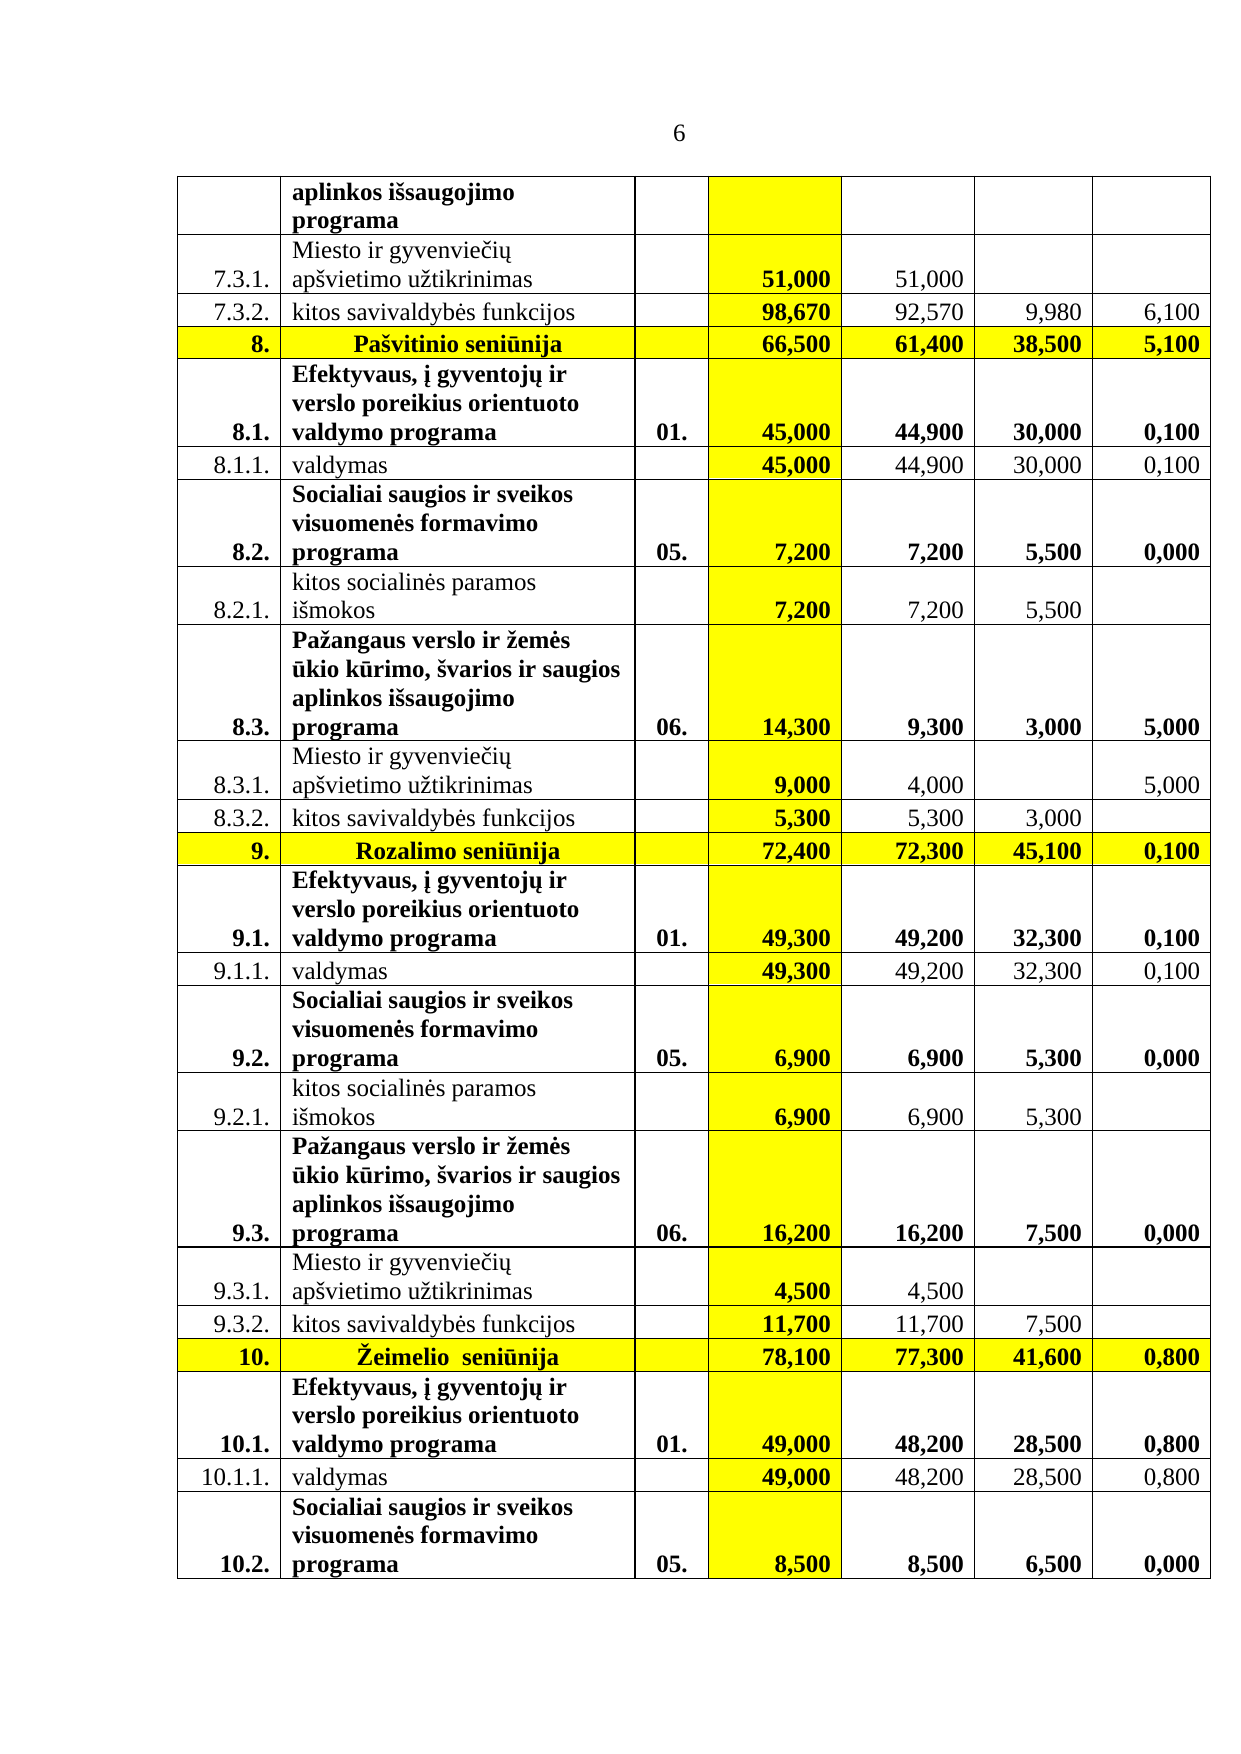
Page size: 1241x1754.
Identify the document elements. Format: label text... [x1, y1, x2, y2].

table_cell Efektyvaus, į gyventojų ir verslo poreikius orientuoto valdymo programa [281, 1372, 634, 1458]
table_cell [636, 1248, 708, 1305]
table_cell 05. [636, 480, 708, 566]
table_cell 0,100 [1093, 447, 1210, 478]
table_cell 32,300 [975, 953, 1092, 984]
table_cell [636, 741, 708, 799]
table_cell 16,200 [709, 1131, 841, 1246]
table_cell 30,000 [975, 359, 1092, 446]
table_cell 9,000 [709, 741, 841, 799]
table_cell 49,200 [842, 953, 974, 984]
table_cell [636, 800, 708, 832]
table_cell 5,300 [709, 800, 841, 832]
table_cell 9,980 [975, 294, 1092, 326]
table_cell 9.3.1. [178, 1248, 280, 1305]
table_cell 8.3. [178, 625, 280, 740]
table_cell Miesto ir gyvenviečių apšvietimo užtikrinimas [281, 235, 634, 293]
table_cell 30,000 [975, 447, 1092, 478]
table_cell 10.2. [178, 1492, 280, 1578]
table_cell 7,500 [975, 1131, 1092, 1246]
table_cell 6,100 [1093, 294, 1210, 326]
table_cell 98,670 [709, 294, 841, 326]
table_cell 7.3.1. [178, 235, 280, 293]
table_cell [1093, 1248, 1210, 1305]
table_cell [636, 294, 708, 326]
table_cell 7,200 [842, 567, 974, 624]
table_cell kitos savivaldybės funkcijos [281, 1306, 634, 1338]
table_cell 5,000 [1093, 625, 1210, 740]
table_cell [975, 1248, 1092, 1305]
table_cell 5,100 [1093, 327, 1210, 358]
table_cell 0,800 [1093, 1372, 1210, 1458]
table_cell Miesto ir gyvenviečių apšvietimo užtikrinimas [281, 1248, 634, 1305]
table_cell valdymas [281, 447, 634, 478]
table_cell 66,500 [709, 327, 841, 358]
table_cell 0,000 [1093, 480, 1210, 566]
table_cell 0,100 [1093, 359, 1210, 446]
table_cell 06. [636, 1131, 708, 1246]
table_cell 7,500 [975, 1306, 1092, 1338]
table_cell kitos savivaldybės funkcijos [281, 800, 634, 832]
table_cell [1093, 177, 1210, 234]
table_cell 5,300 [842, 800, 974, 832]
table_cell 0,000 [1093, 986, 1210, 1072]
table_cell 0,100 [1093, 953, 1210, 984]
table_cell Miesto ir gyvenviečių apšvietimo užtikrinimas [281, 741, 634, 799]
table_cell [636, 1339, 708, 1371]
table_cell 49,200 [842, 866, 974, 952]
table_cell 9,300 [842, 625, 974, 740]
table_cell 61,400 [842, 327, 974, 358]
table_cell 49,000 [709, 1459, 841, 1491]
table_cell [636, 235, 708, 293]
table_cell [636, 447, 708, 478]
table_cell Socialiai saugios ir sveikos visuomenės formavimo programa [281, 480, 634, 566]
table_cell 28,500 [975, 1459, 1092, 1491]
table_cell 6,900 [842, 986, 974, 1072]
table_cell 01. [636, 866, 708, 952]
table_cell 9.1. [178, 866, 280, 952]
table_cell 0,100 [1093, 833, 1210, 864]
table_cell 6,900 [709, 986, 841, 1072]
table_cell 44,900 [842, 447, 974, 478]
table_cell [975, 235, 1092, 293]
table_cell [842, 177, 974, 234]
table_cell 49,300 [709, 866, 841, 952]
table_cell 01. [636, 359, 708, 446]
table_cell 5,500 [975, 567, 1092, 624]
table_cell 6,900 [842, 1073, 974, 1130]
table_cell 8.1. [178, 359, 280, 446]
table_cell 49,300 [709, 953, 841, 984]
table_cell 51,000 [709, 235, 841, 293]
table_cell 72,300 [842, 833, 974, 864]
table_cell 45,000 [709, 447, 841, 478]
table_cell [1093, 235, 1210, 293]
table_cell 0,000 [1093, 1131, 1210, 1246]
table_cell [709, 177, 841, 234]
table_cell 9. [178, 833, 280, 864]
table_cell [1093, 567, 1210, 624]
table_cell Rozalimo seniūnija [281, 833, 634, 864]
table_cell [178, 177, 280, 234]
table_cell 16,200 [842, 1131, 974, 1246]
table_cell 7,200 [709, 567, 841, 624]
table_cell 14,300 [709, 625, 841, 740]
table_cell 38,500 [975, 327, 1092, 358]
table_cell [1093, 1306, 1210, 1338]
table_cell 8. [178, 327, 280, 358]
table_cell 48,200 [842, 1372, 974, 1458]
table_cell 3,000 [975, 625, 1092, 740]
table_cell 3,000 [975, 800, 1092, 832]
table_cell 0,800 [1093, 1339, 1210, 1371]
table_cell 8,500 [709, 1492, 841, 1578]
table_cell Pažangaus verslo ir žemės ūkio kūrimo, švarios ir saugios aplinkos išsaugojimo programa [281, 625, 634, 740]
table_cell kitos socialinės paramos išmokos [281, 567, 634, 624]
table_cell Pažangaus verslo ir žemės ūkio kūrimo, švarios ir saugios aplinkos išsaugojimo programa [281, 1131, 634, 1246]
table_cell 10.1. [178, 1372, 280, 1458]
table_cell Efektyvaus, į gyventojų ir verslo poreikius orientuoto valdymo programa [281, 866, 634, 952]
table_cell 78,100 [709, 1339, 841, 1371]
table_cell 7,200 [842, 480, 974, 566]
table_cell 51,000 [842, 235, 974, 293]
table_cell 6,900 [709, 1073, 841, 1130]
table_cell 5,500 [975, 480, 1092, 566]
table_cell 05. [636, 1492, 708, 1578]
table_cell 0,000 [1093, 1492, 1210, 1578]
table_cell Efektyvaus, į gyventojų ir verslo poreikius orientuoto valdymo programa [281, 359, 634, 446]
table_cell Socialiai saugios ir sveikos visuomenės formavimo programa [281, 1492, 634, 1578]
table_cell 0,100 [1093, 866, 1210, 952]
table_cell 5,300 [975, 986, 1092, 1072]
table_cell 9.2.1. [178, 1073, 280, 1130]
table_cell 10.1.1. [178, 1459, 280, 1491]
table_cell [1093, 800, 1210, 832]
table_cell 11,700 [842, 1306, 974, 1338]
table_cell 77,300 [842, 1339, 974, 1371]
table_cell 49,000 [709, 1372, 841, 1458]
table_cell 10. [178, 1339, 280, 1371]
table_cell [975, 741, 1092, 799]
table_cell 92,570 [842, 294, 974, 326]
table_cell [636, 1073, 708, 1130]
table_cell 45,000 [709, 359, 841, 446]
table_cell 8.3.2. [178, 800, 280, 832]
table_cell 5,000 [1093, 741, 1210, 799]
table_cell 8.3.1. [178, 741, 280, 799]
table_cell 32,300 [975, 866, 1092, 952]
table_cell [636, 567, 708, 624]
table_cell 9.1.1. [178, 953, 280, 984]
table_cell 06. [636, 625, 708, 740]
table_cell [636, 833, 708, 864]
table_cell 7,200 [709, 480, 841, 566]
table_cell [636, 1306, 708, 1338]
table_cell 4,500 [709, 1248, 841, 1305]
table_cell 7.3.2. [178, 294, 280, 326]
table_cell 45,100 [975, 833, 1092, 864]
table_cell kitos savivaldybės funkcijos [281, 294, 634, 326]
table_cell 9.3.2. [178, 1306, 280, 1338]
table_cell 4,500 [842, 1248, 974, 1305]
table_cell 8,500 [842, 1492, 974, 1578]
table_cell 44,900 [842, 359, 974, 446]
table_cell 11,700 [709, 1306, 841, 1338]
table_cell Pašvitinio seniūnija [281, 327, 634, 358]
table_cell 9.3. [178, 1131, 280, 1246]
table_cell [636, 1459, 708, 1491]
table_cell 41,600 [975, 1339, 1092, 1371]
table_cell [1093, 1073, 1210, 1130]
table_cell aplinkos išsaugojimo programa [281, 177, 634, 234]
table_cell 4,000 [842, 741, 974, 799]
table_cell 28,500 [975, 1372, 1092, 1458]
table_cell valdymas [281, 1459, 634, 1491]
table_cell 8.2. [178, 480, 280, 566]
table_cell [636, 953, 708, 984]
table_cell 9.2. [178, 986, 280, 1072]
table_cell 05. [636, 986, 708, 1072]
table_cell kitos socialinės paramos išmokos [281, 1073, 634, 1130]
table_cell 5,300 [975, 1073, 1092, 1130]
table_cell 8.1.1. [178, 447, 280, 478]
table_cell 0,800 [1093, 1459, 1210, 1491]
table_cell 6,500 [975, 1492, 1092, 1578]
table_cell valdymas [281, 953, 634, 984]
table_cell [636, 327, 708, 358]
table_cell Socialiai saugios ir sveikos visuomenės formavimo programa [281, 986, 634, 1072]
table_cell 48,200 [842, 1459, 974, 1491]
table_cell 8.2.1. [178, 567, 280, 624]
table_cell [975, 177, 1092, 234]
table_cell 01. [636, 1372, 708, 1458]
table_cell [636, 177, 708, 234]
table_cell Žeimelio seniūnija [281, 1339, 634, 1371]
table_cell 72,400 [709, 833, 841, 864]
